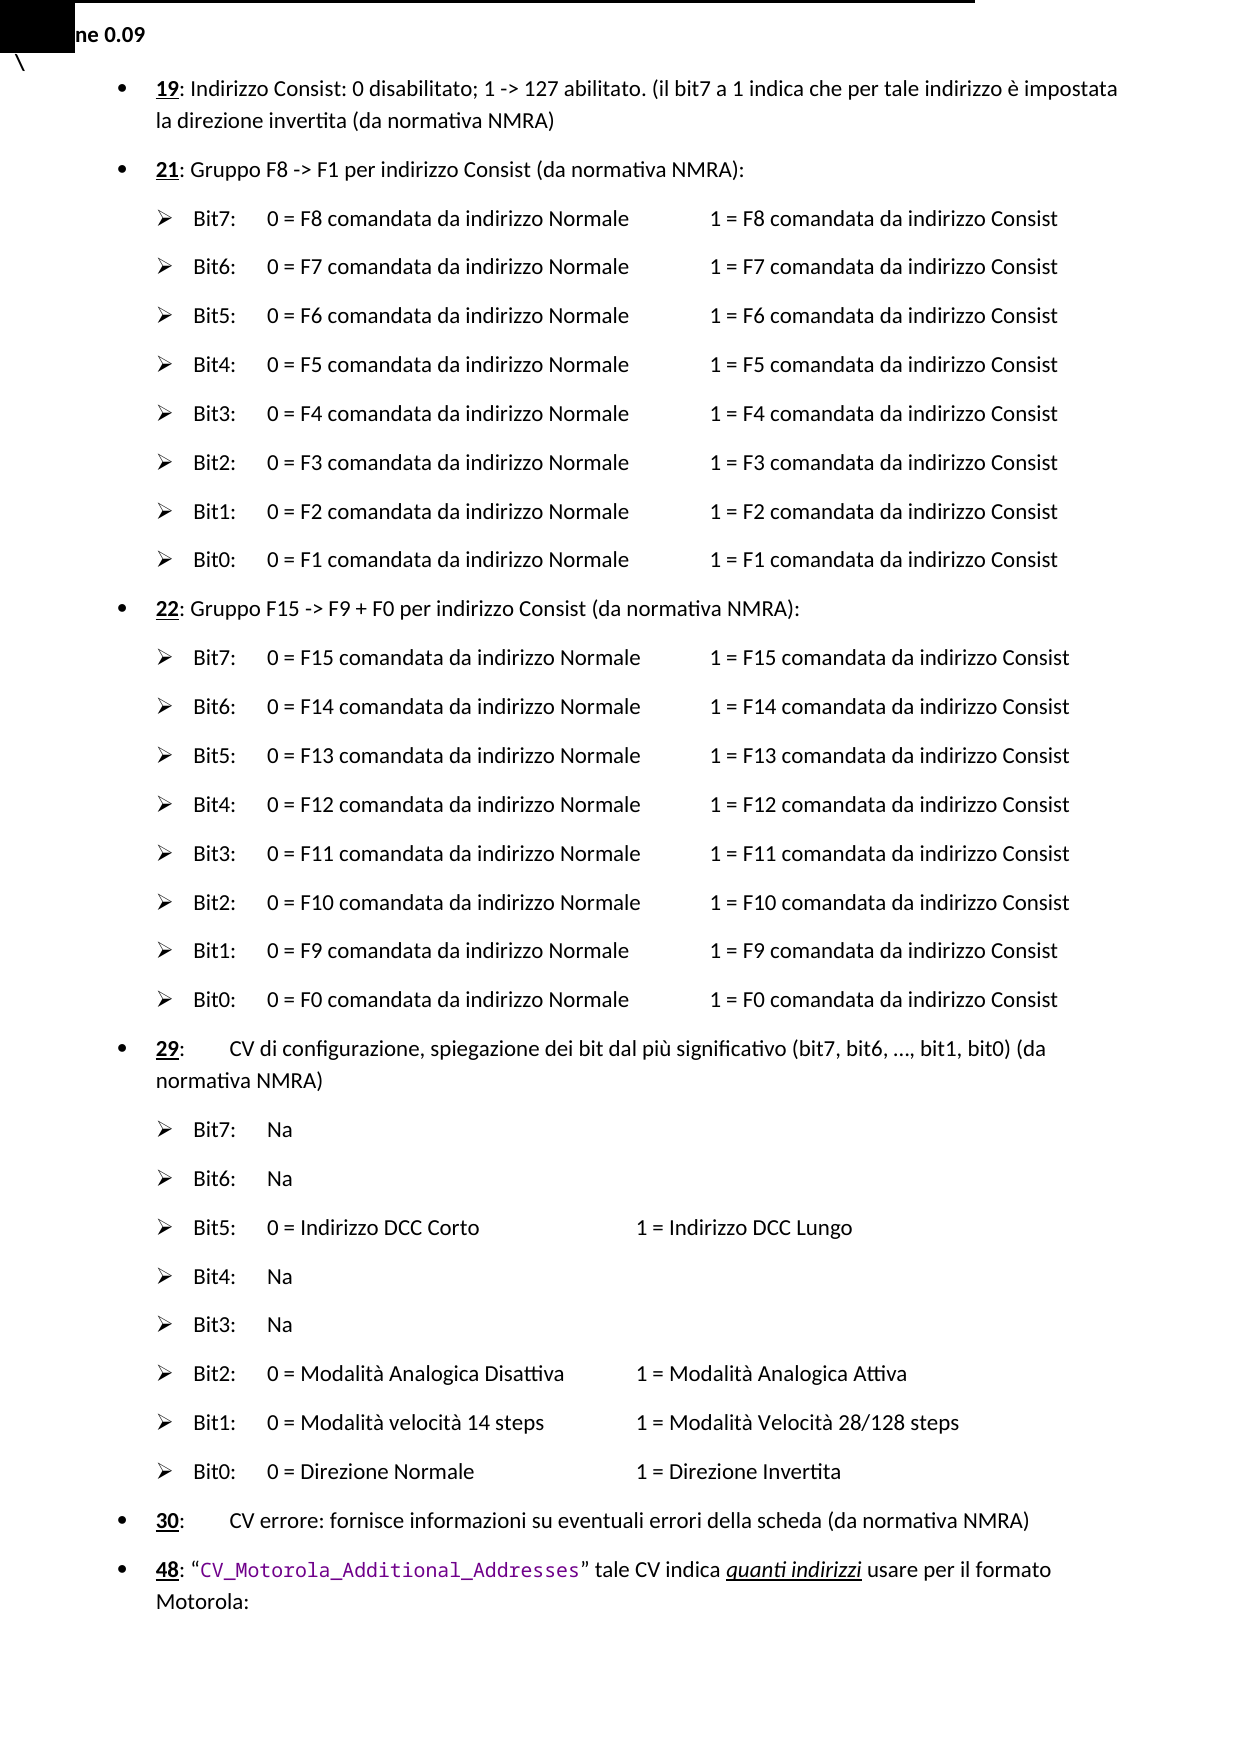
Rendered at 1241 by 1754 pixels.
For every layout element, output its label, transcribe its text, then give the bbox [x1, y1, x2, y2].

list Bit1: 0 = Modalità velocità 14 steps 1 = Modalità Velocità 28/128 steps [156, 1408, 1122, 1436]
list Bit6: 0 = F7 comandata da indirizzo Normale 1 = F7 comandata da indirizzo Consist [156, 252, 1122, 281]
list Bit3: 0 = F4 comandata da indirizzo Normale 1 = F4 comandata da indirizzo Consist [156, 399, 1122, 427]
list Bit5: 0 = F13 comandata da indirizzo Normale 1 = F13 comandata da indirizzo Consist [156, 741, 1122, 769]
list Bit3: Na [156, 1311, 1122, 1339]
list Bit1: 0 = F2 comandata da indirizzo Normale 1 = F2 comandata da indirizzo Consist [156, 497, 1122, 525]
list Bit2: 0 = Modalità Analogica Disattiva 1 = Modalità Analogica Attiva [156, 1359, 1122, 1387]
list Bit0: 0 = Direzione Normale 1 = Direzione Invertita [156, 1457, 1122, 1485]
list 21: Gruppo F8 -> F1 per indirizzo Consist (da normativa NMRA): [118, 155, 1122, 183]
list Bit1: 0 = F9 comandata da indirizzo Normale 1 = F9 comandata da indirizzo Consist [156, 936, 1122, 964]
list Bit7: Na [156, 1115, 1122, 1143]
list 30: CV errore: fornisce informazioni su eventuali errori della scheda (da normativa NMRA) [118, 1506, 1122, 1534]
list Bit4: 0 = F5 comandata da indirizzo Normale 1 = F5 comandata da indirizzo Consist [156, 350, 1122, 378]
list Bit4: Na [156, 1262, 1122, 1290]
list Bit7: 0 = F8 comandata da indirizzo Normale 1 = F8 comandata da indirizzo Consist [156, 204, 1122, 232]
list Bit0: 0 = F0 comandata da indirizzo Normale 1 = F0 comandata da indirizzo Consist [156, 985, 1122, 1013]
list 29: CV di configurazione, spiegazione dei bit dal più significativo (bit7, bit6, …, bit1, bit0) (da normativa NMRA) [118, 1034, 1122, 1094]
list 48: “CV_Motorola_Additional_Addresses” tale CV indica quanti indirizzi usare per il formato Motorola: [118, 1555, 1122, 1615]
list Bit6: 0 = F14 comandata da indirizzo Normale 1 = F14 comandata da indirizzo Consist [156, 692, 1122, 720]
list Bit7: 0 = F15 comandata da indirizzo Normale 1 = F15 comandata da indirizzo Consist [156, 643, 1122, 671]
list Bit4: 0 = F12 comandata da indirizzo Normale 1 = F12 comandata da indirizzo Consist [156, 790, 1122, 818]
list Bit2: 0 = F10 comandata da indirizzo Normale 1 = F10 comandata da indirizzo Consist [156, 888, 1122, 916]
list Bit0: 0 = F1 comandata da indirizzo Normale 1 = F1 comandata da indirizzo Consist [156, 546, 1122, 574]
list 19: Indirizzo Consist: 0 disabilitato; 1 -> 127 abilitato. (il bit7 a 1 indica che per tale indirizzo è impostata la direzione invertita (da normativa NMRA) [118, 74, 1122, 134]
list Bit2: 0 = F3 comandata da indirizzo Normale 1 = F3 comandata da indirizzo Consist [156, 448, 1122, 476]
list 22: Gruppo F15 -> F9 + F0 per indirizzo Consist (da normativa NMRA): [118, 594, 1122, 622]
list Bit6: Na [156, 1164, 1122, 1192]
list Bit5: 0 = Indirizzo DCC Corto 1 = Indirizzo DCC Lungo [156, 1213, 1122, 1241]
list Bit3: 0 = F11 comandata da indirizzo Normale 1 = F11 comandata da indirizzo Consist [156, 839, 1122, 867]
list Bit5: 0 = F6 comandata da indirizzo Normale 1 = F6 comandata da indirizzo Consist [156, 301, 1122, 329]
